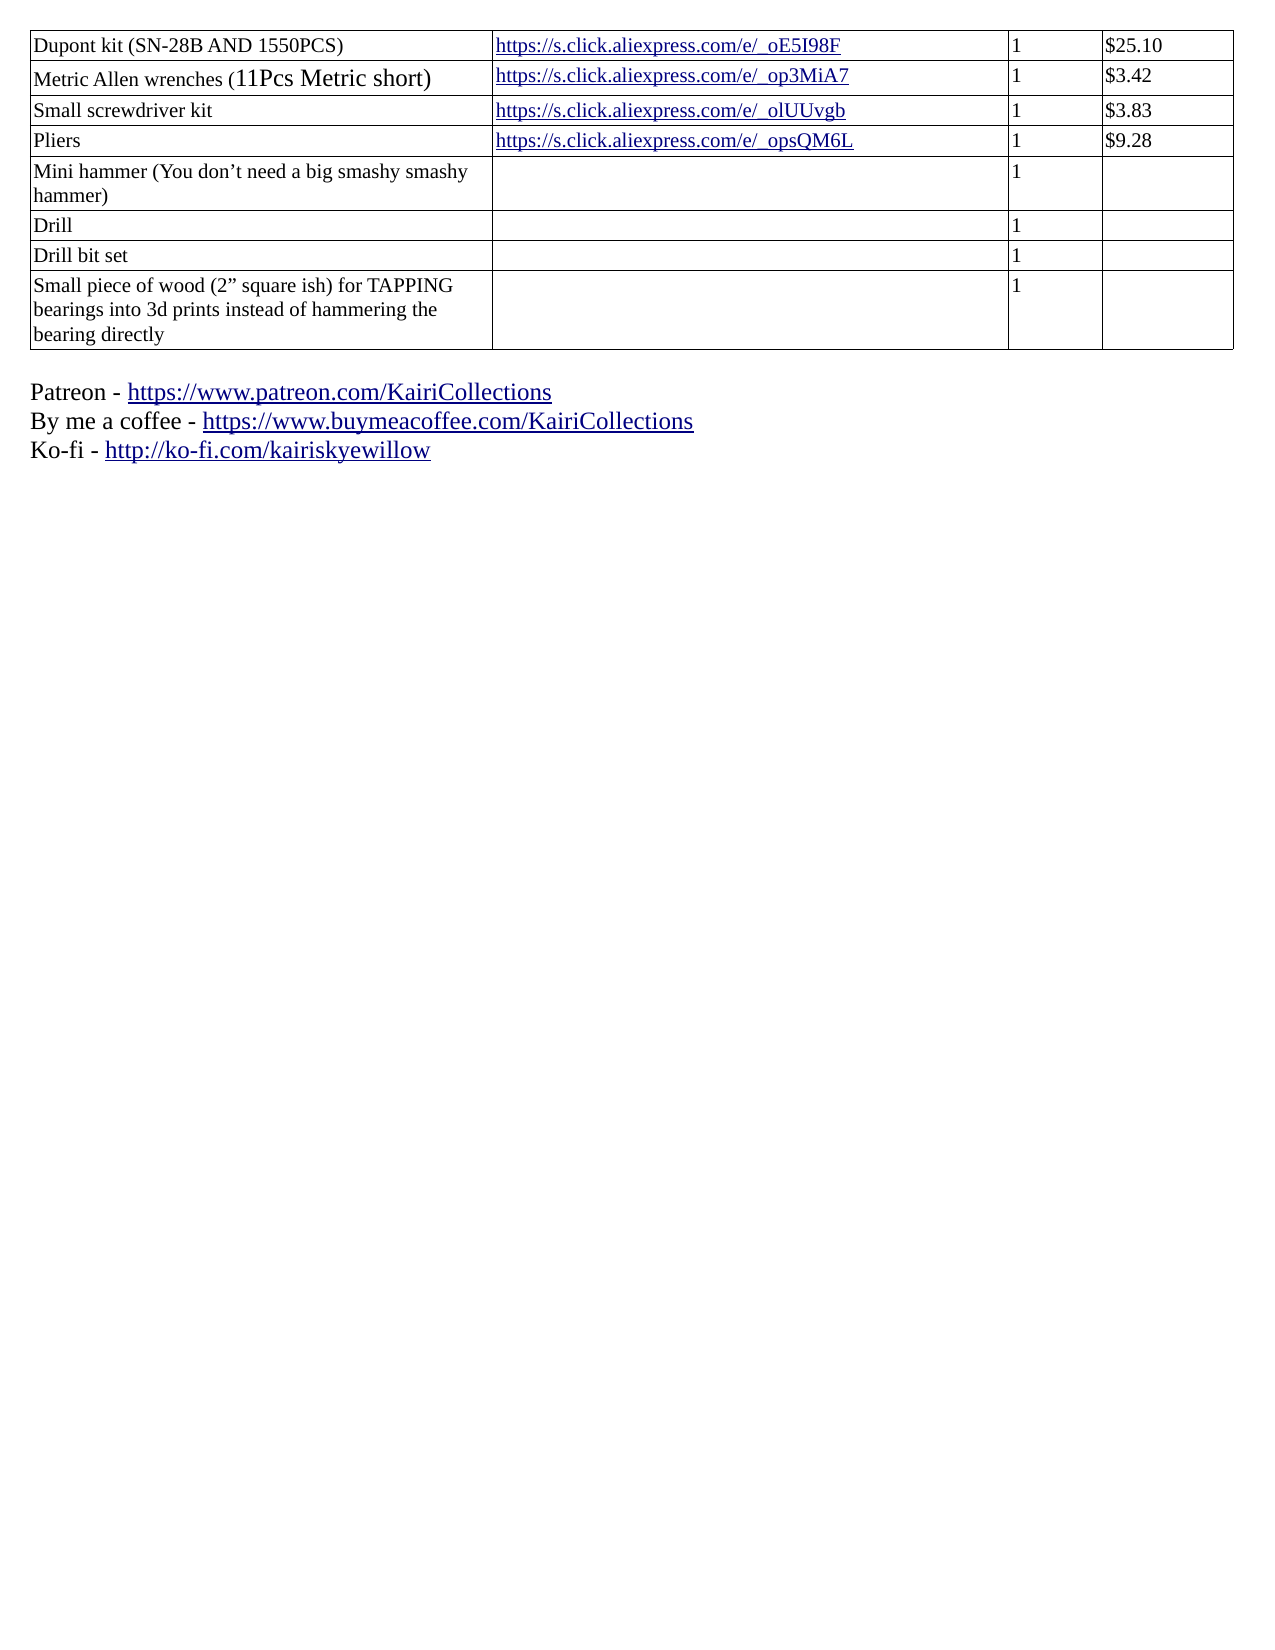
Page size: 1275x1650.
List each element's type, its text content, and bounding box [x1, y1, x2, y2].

table_cell [493, 241, 1008, 270]
table_cell Small piece of wood (2” square ish) for TAPPING bearings into 3d prints instead of hammering the bearing directly [31, 271, 492, 348]
table_cell Drill bit set [31, 241, 492, 270]
table_cell $25.10 [1103, 31, 1233, 60]
table_cell https://s.click.aliexpress.com/e/_oE5I98F [493, 31, 1008, 60]
table_cell https://s.click.aliexpress.com/e/_opsQM6L [493, 126, 1008, 156]
text Patreon - https://www.patreon.com/KairiCollections [30, 349, 1245, 406]
text By me a coffee - https://www.buymeacoffee.com/KairiCollections [30, 406, 1245, 435]
table_cell $3.83 [1103, 96, 1233, 125]
table_cell 1 [1009, 126, 1102, 156]
table_cell 1 [1009, 61, 1102, 95]
table_cell [1103, 241, 1233, 270]
table_cell Dupont kit (SN-28B AND 1550PCS) [31, 31, 492, 60]
table_cell [493, 211, 1008, 240]
table_cell Metric Allen wrenches (11Pcs Metric short) [31, 61, 492, 95]
table_cell [1103, 271, 1233, 348]
table_cell $3.42 [1103, 61, 1233, 95]
table_cell Mini hammer (You don’t need a big smashy smashy hammer) [31, 157, 492, 210]
table_cell https://s.click.aliexpress.com/e/_op3MiA7 [493, 61, 1008, 95]
table_cell 1 [1009, 31, 1102, 60]
table_cell 1 [1009, 241, 1102, 270]
table_cell Pliers [31, 126, 492, 156]
table_cell 1 [1009, 96, 1102, 125]
table_cell [493, 271, 1008, 348]
table_cell 1 [1009, 211, 1102, 240]
text Ko-fi - http://ko-fi.com/kairiskyewillow [30, 435, 1245, 464]
table_cell 1 [1009, 271, 1102, 348]
table_cell Small screwdriver kit [31, 96, 492, 125]
table_cell 1 [1009, 157, 1102, 210]
table_cell Drill [31, 211, 492, 240]
table_cell [1103, 157, 1233, 210]
table_cell [493, 157, 1008, 210]
table_cell $9.28 [1103, 126, 1233, 156]
table_cell https://s.click.aliexpress.com/e/_olUUvgb [493, 96, 1008, 125]
table_cell [1103, 211, 1233, 240]
